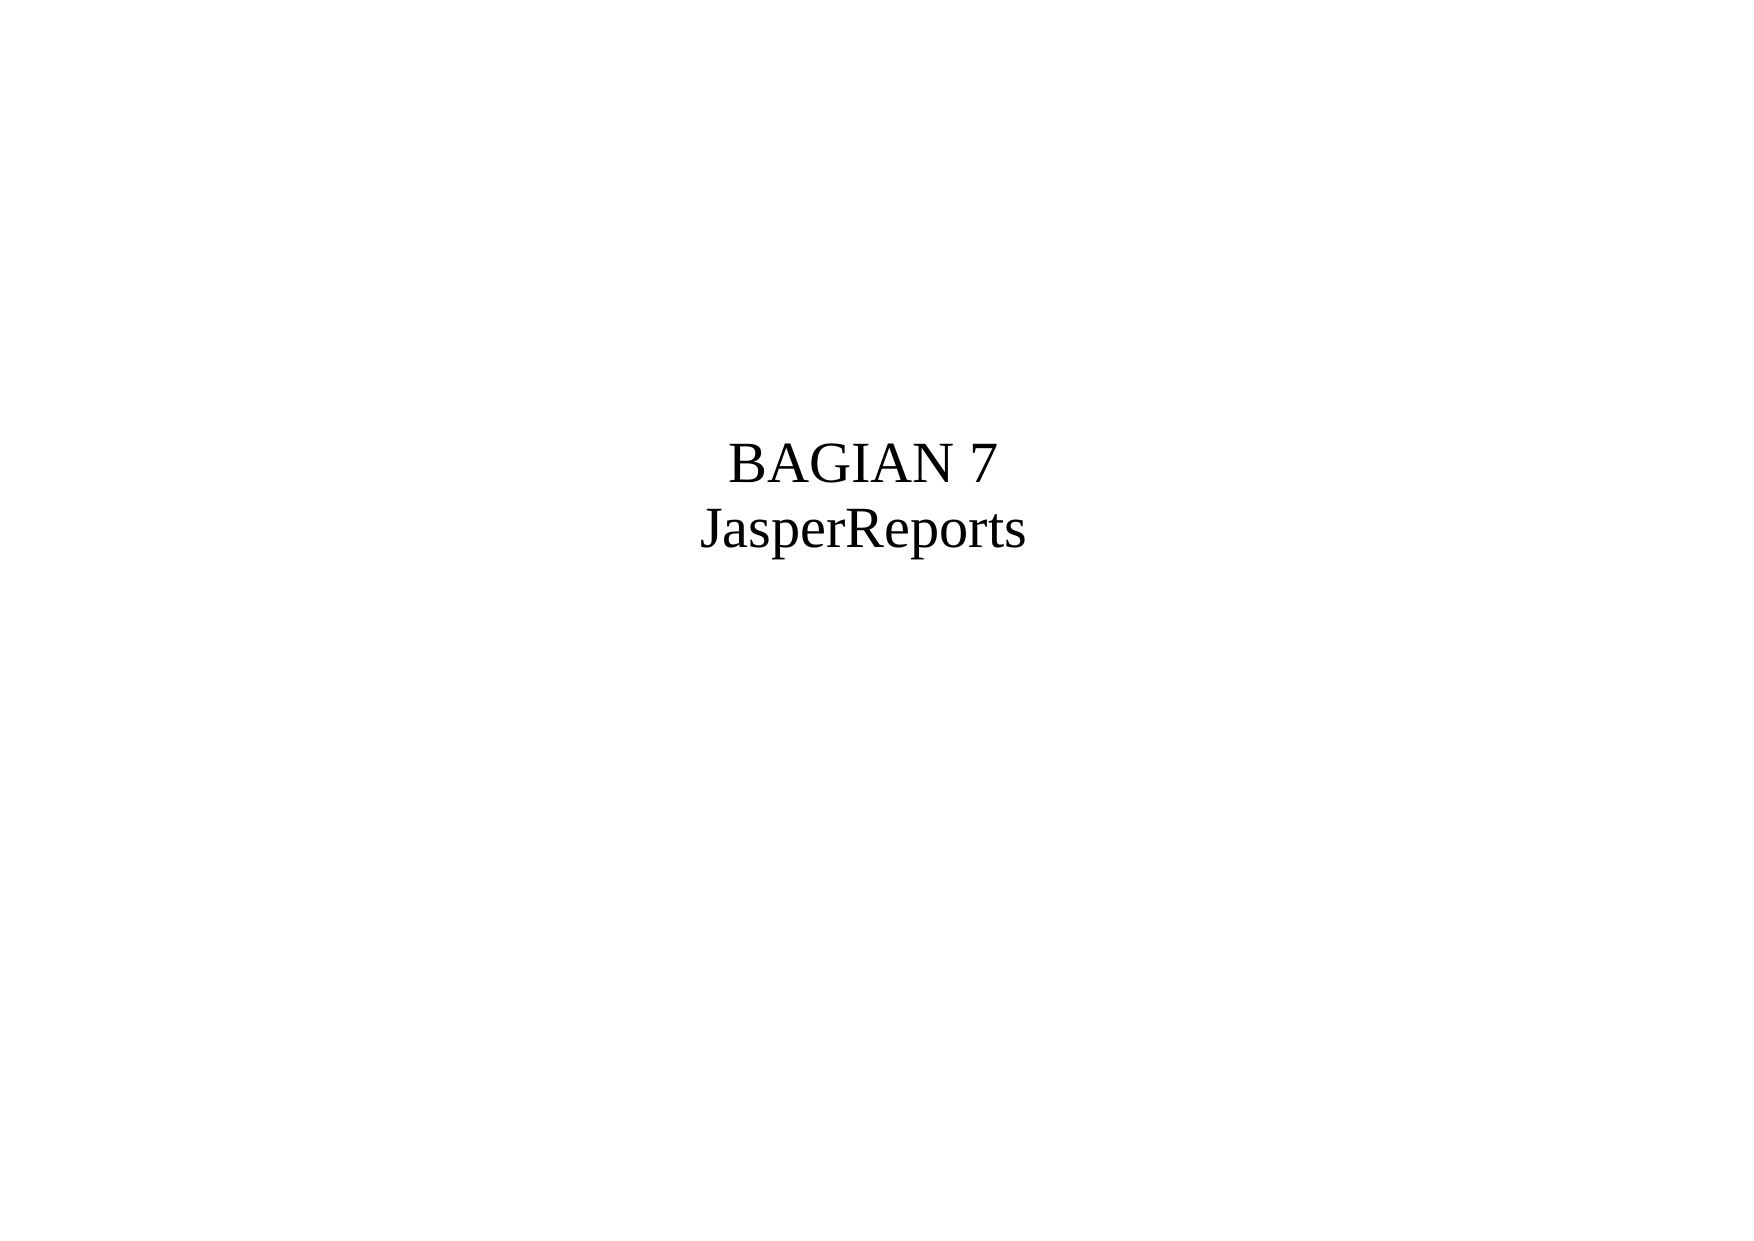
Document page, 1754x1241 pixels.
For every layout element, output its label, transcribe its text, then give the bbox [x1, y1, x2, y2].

text BAGIAN 7 [150, 431, 1577, 495]
text JasperReports [150, 495, 1577, 560]
